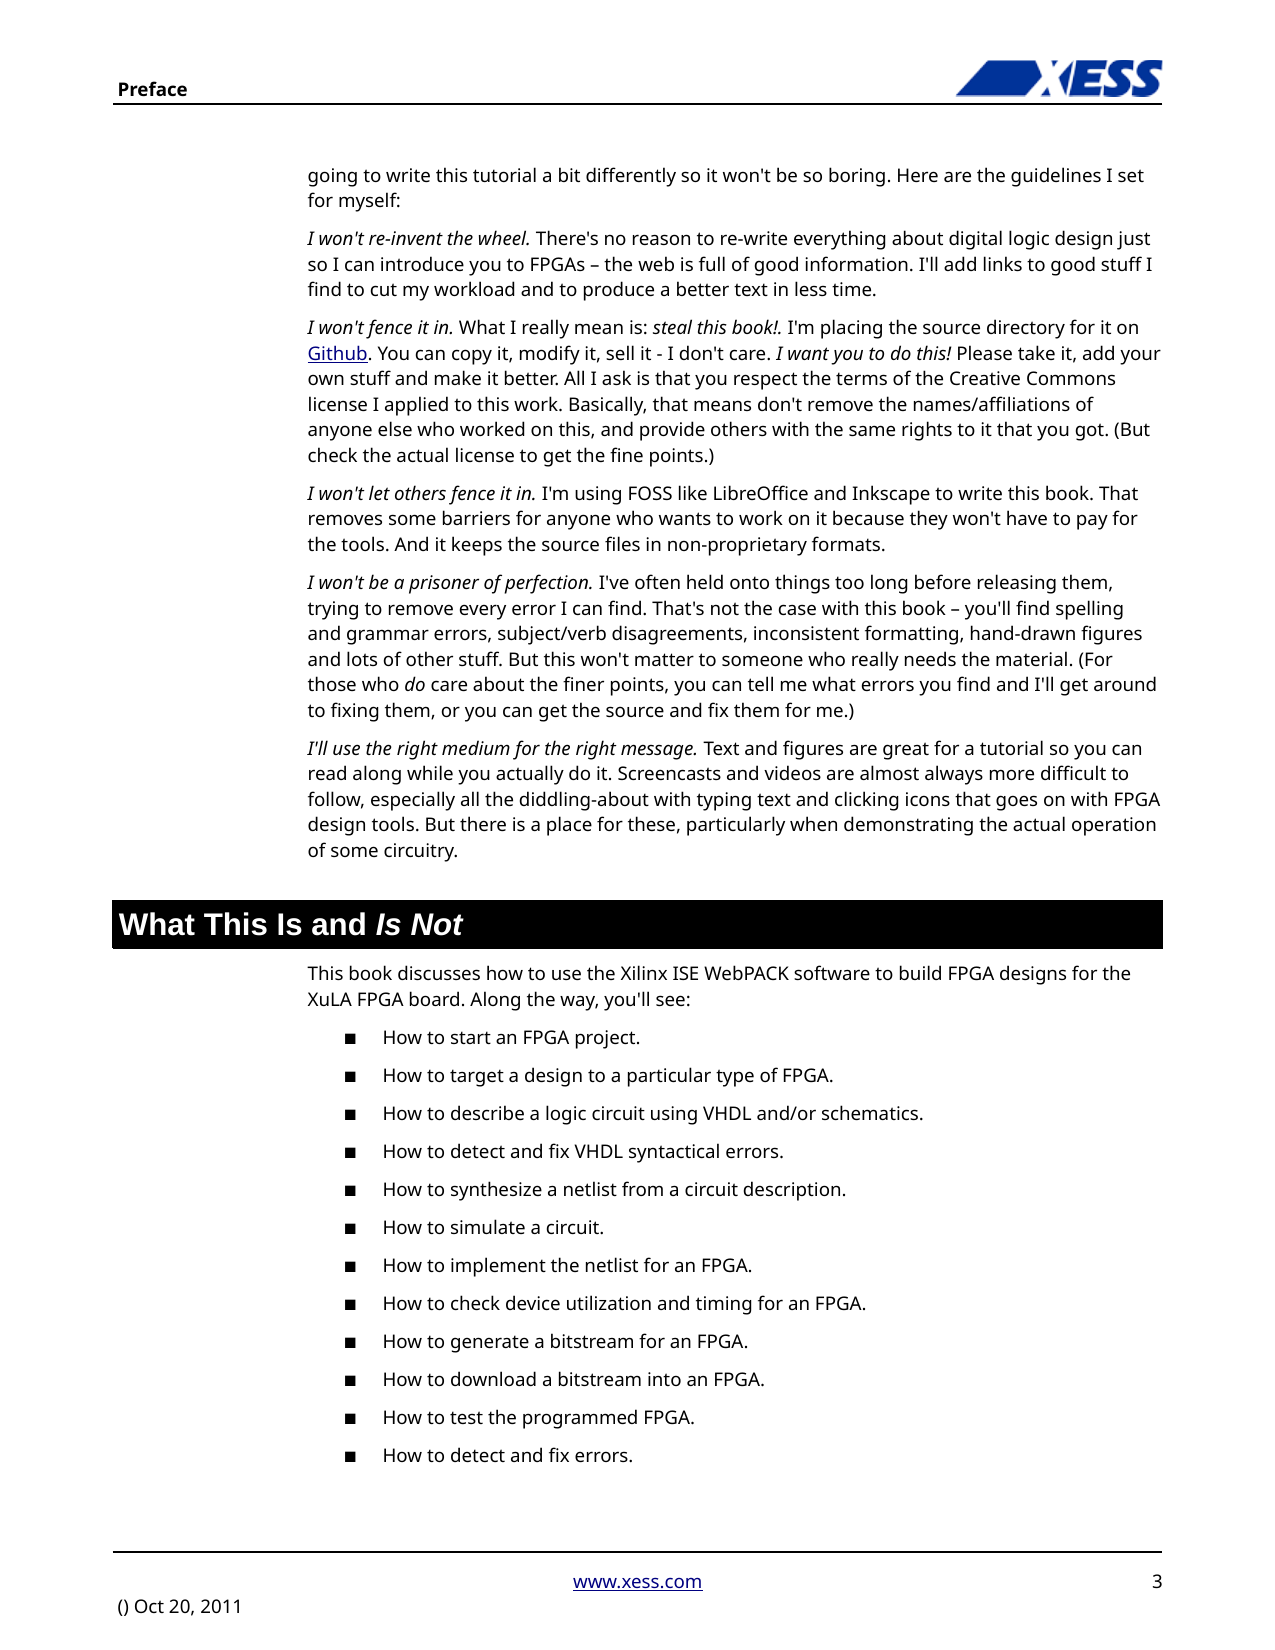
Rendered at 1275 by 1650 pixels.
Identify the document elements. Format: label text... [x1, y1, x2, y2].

text going to write this tutorial a bit differently so it won't be so boring. Here are the guidelines I set for myself: [307, 162, 1162, 213]
list How to target a design to a particular type of FPGA. [345, 1062, 1162, 1088]
text I won't fence it in. What I really mean is: steal this book!. I'm placing the source directory for it on Github. You can copy it, modify it, sell it - I don't care. I want you to do this! Please take it, add your own stuff and make it better. All I ask is that you respect the terms of the Creative Commons license I applied to this work. Basically, that means don't remove the names/affiliations of anyone else who worked on this, and provide others with the same rights to it that you got. (But check the actual license to get the fine points.) [307, 314, 1162, 468]
list How to detect and fix errors. [345, 1442, 1162, 1468]
list How to download a bitstream into an FPGA. [345, 1366, 1162, 1392]
list How to generate a bitstream for an FPGA. [345, 1328, 1162, 1354]
subtitle What This Is and Is Not [114, 901, 1162, 948]
list How to start an FPGA project. [345, 1024, 1162, 1050]
list How to detect and fix VHDL syntactical errors. [345, 1138, 1162, 1164]
list How to implement the netlist for an FPGA. [345, 1252, 1162, 1278]
picture [955, 60, 1163, 97]
text I won't re-invent the wheel. There's no reason to re-write everything about digital logic design just so I can introduce you to FPGAs – the web is full of good information. I'll add links to good stuff I find to cut my workload and to produce a better text in less time. [307, 226, 1162, 302]
text I won't be a prisoner of perfection. I've often held onto things too long before releasing them, trying to remove every error I can find. That's not the case with this book – you'll find spelling and grammar errors, subject/verb disagreements, inconsistent formatting, hand-drawn figures and lots of other stuff. But this won't matter to someone who really needs the material. (For those who do care about the finer points, you can tell me what errors you find and I'll get around to fixing them, or you can get the source and fix them for me.) [307, 569, 1162, 722]
list How to describe a logic circuit using VHDL and/or schematics. [345, 1100, 1162, 1126]
text I won't let others fence it in. I'm using FOSS like LibreOffice and Inkscape to write this book. That removes some barriers for anyone who wants to work on it because they won't have to pay for the tools. And it keeps the source files in non-proprietary formats. [307, 480, 1162, 557]
list How to simulate a circuit. [345, 1214, 1162, 1240]
list How to check device utilization and timing for an FPGA. [345, 1290, 1162, 1316]
text I'll use the right medium for the right message. Text and figures are great for a tutorial so you can read along while you actually do it. Screencasts and videos are almost always more difficult to follow, especially all the diddling-about with typing text and clicking icons that goes on with FPGA design tools. But there is a place for these, particularly when demonstrating the actual operation of some circuitry. [307, 735, 1162, 862]
text This book discusses how to use the Xilinx ISE WebPACK software to build FPGA designs for the XuLA FPGA board. Along the way, you'll see: [307, 961, 1162, 1012]
list How to test the programmed FPGA. [345, 1404, 1162, 1430]
list How to synthesize a netlist from a circuit description. [345, 1176, 1162, 1202]
